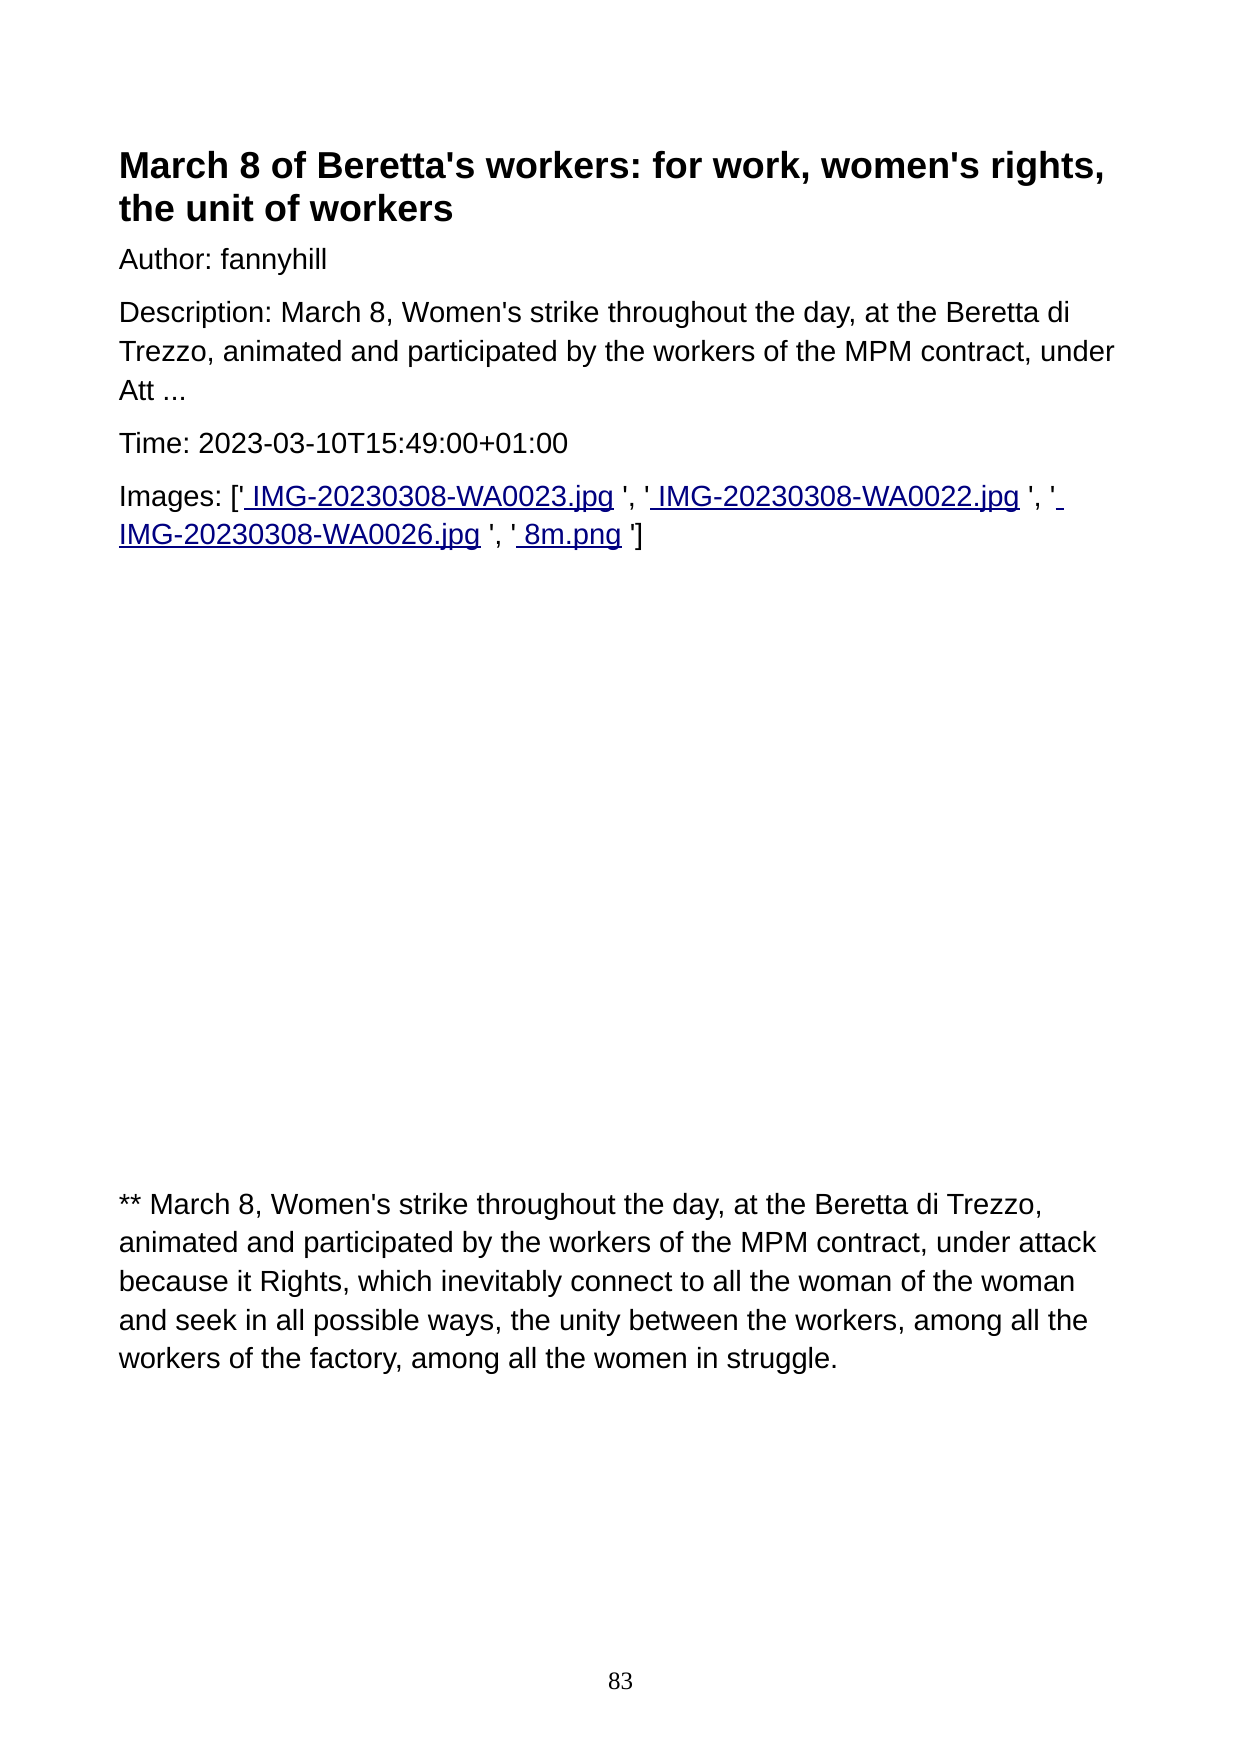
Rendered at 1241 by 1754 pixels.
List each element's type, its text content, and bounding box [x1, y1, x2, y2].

text Time: 2023-03-10T15:49:00+01:00 [118, 426, 1122, 459]
subtitle March 8 of Beretta's workers: for work, women's rights, the unit of workers [118, 143, 1122, 230]
text ** March 8, Women's strike throughout the day, at the Beretta di Trezzo, animated and participated by the workers of the MPM contract, under attack because it Rights, which inevitably connect to all the woman of the woman and seek in all possible ways, the unity between the workers, among all the workers of the factory, among all the women in struggle. [118, 570, 1122, 1375]
text Author: fannyhill [118, 242, 1122, 276]
text Images: [' IMG-20230308-WA0023.jpg ', ' IMG-20230308-WA0022.jpg ', ' IMG-20230308-WA0026.jpg ', ' 8m.png '] [118, 479, 1122, 551]
text Description: March 8, Women's strike throughout the day, at the Beretta di Trezzo, animated and participated by the workers of the MPM contract, under Att ... [118, 295, 1122, 406]
